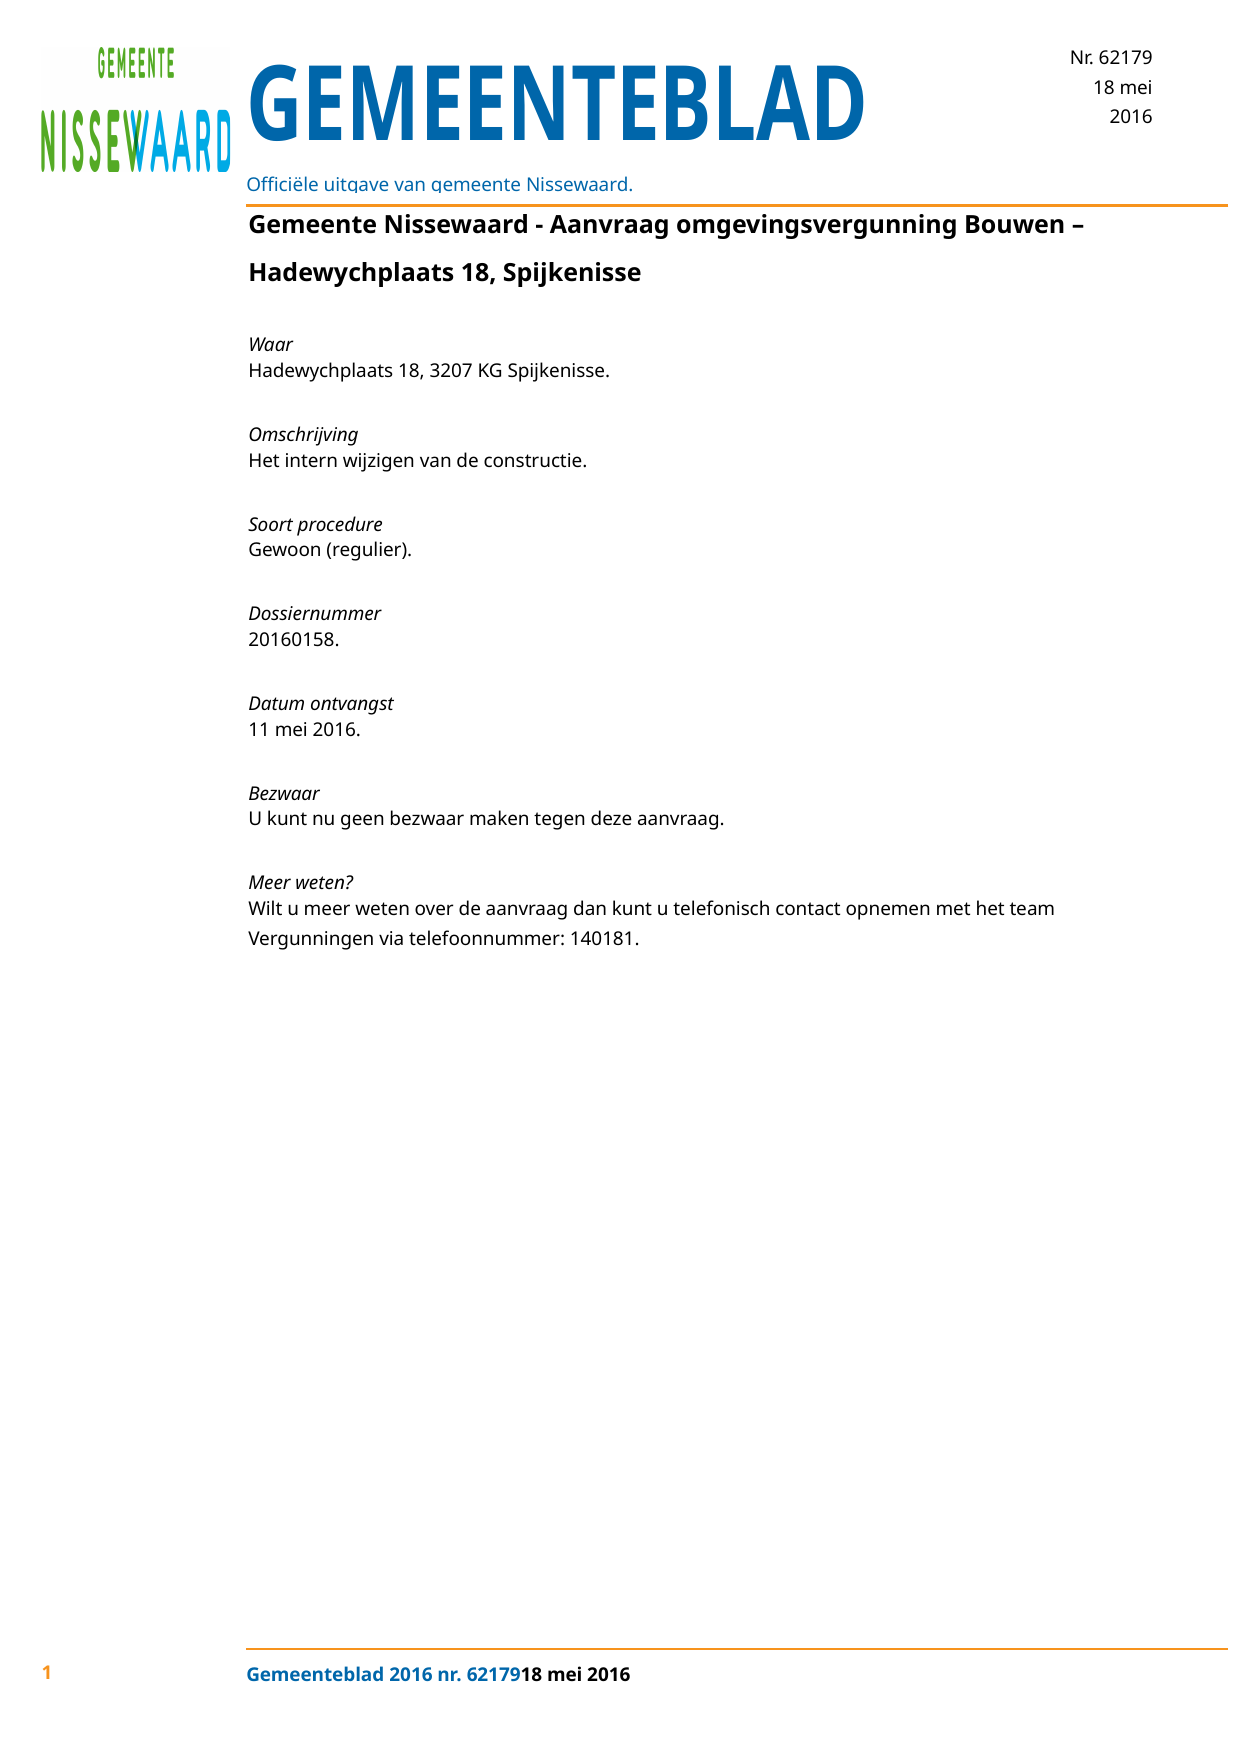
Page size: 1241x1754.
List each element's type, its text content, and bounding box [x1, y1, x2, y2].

text Dossiernummer [248, 601, 1152, 626]
text Het intern wijzigen van de constructie. [248, 447, 1152, 473]
picture [222, 122, 227, 160]
text 20160158. [248, 626, 1152, 652]
text Waar [248, 331, 1152, 357]
text 11 mei 2016. [248, 716, 1152, 742]
picture [41, 47, 231, 172]
text Hadewychplaats 18, 3207 KG Spijkenisse. [248, 357, 1152, 383]
text Datum ontvangst [248, 690, 1152, 716]
picture [201, 122, 206, 138]
picture [176, 157, 187, 172]
text Bezwaar [248, 780, 1152, 806]
text Soort procedure [248, 511, 1152, 537]
text Omschrijving [248, 421, 1152, 447]
text Wilt u meer weten over de aanvraag dan kunt u telefonisch contact opnemen met het team Vergunningen via telefoonnummer: 140181. [248, 895, 1152, 951]
picture [200, 151, 206, 172]
picture [154, 157, 165, 172]
text Gemeente Nissewaard - Aanvraag omgevingsvergunning Bouwen – Hadewychplaats 18, Spijkenisse [248, 207, 1152, 288]
text Meer weten? [248, 869, 1152, 895]
text Gewoon (regulier). [248, 537, 1152, 562]
text U kunt nu geen bezwaar maken tegen deze aanvraag. [248, 806, 1152, 831]
